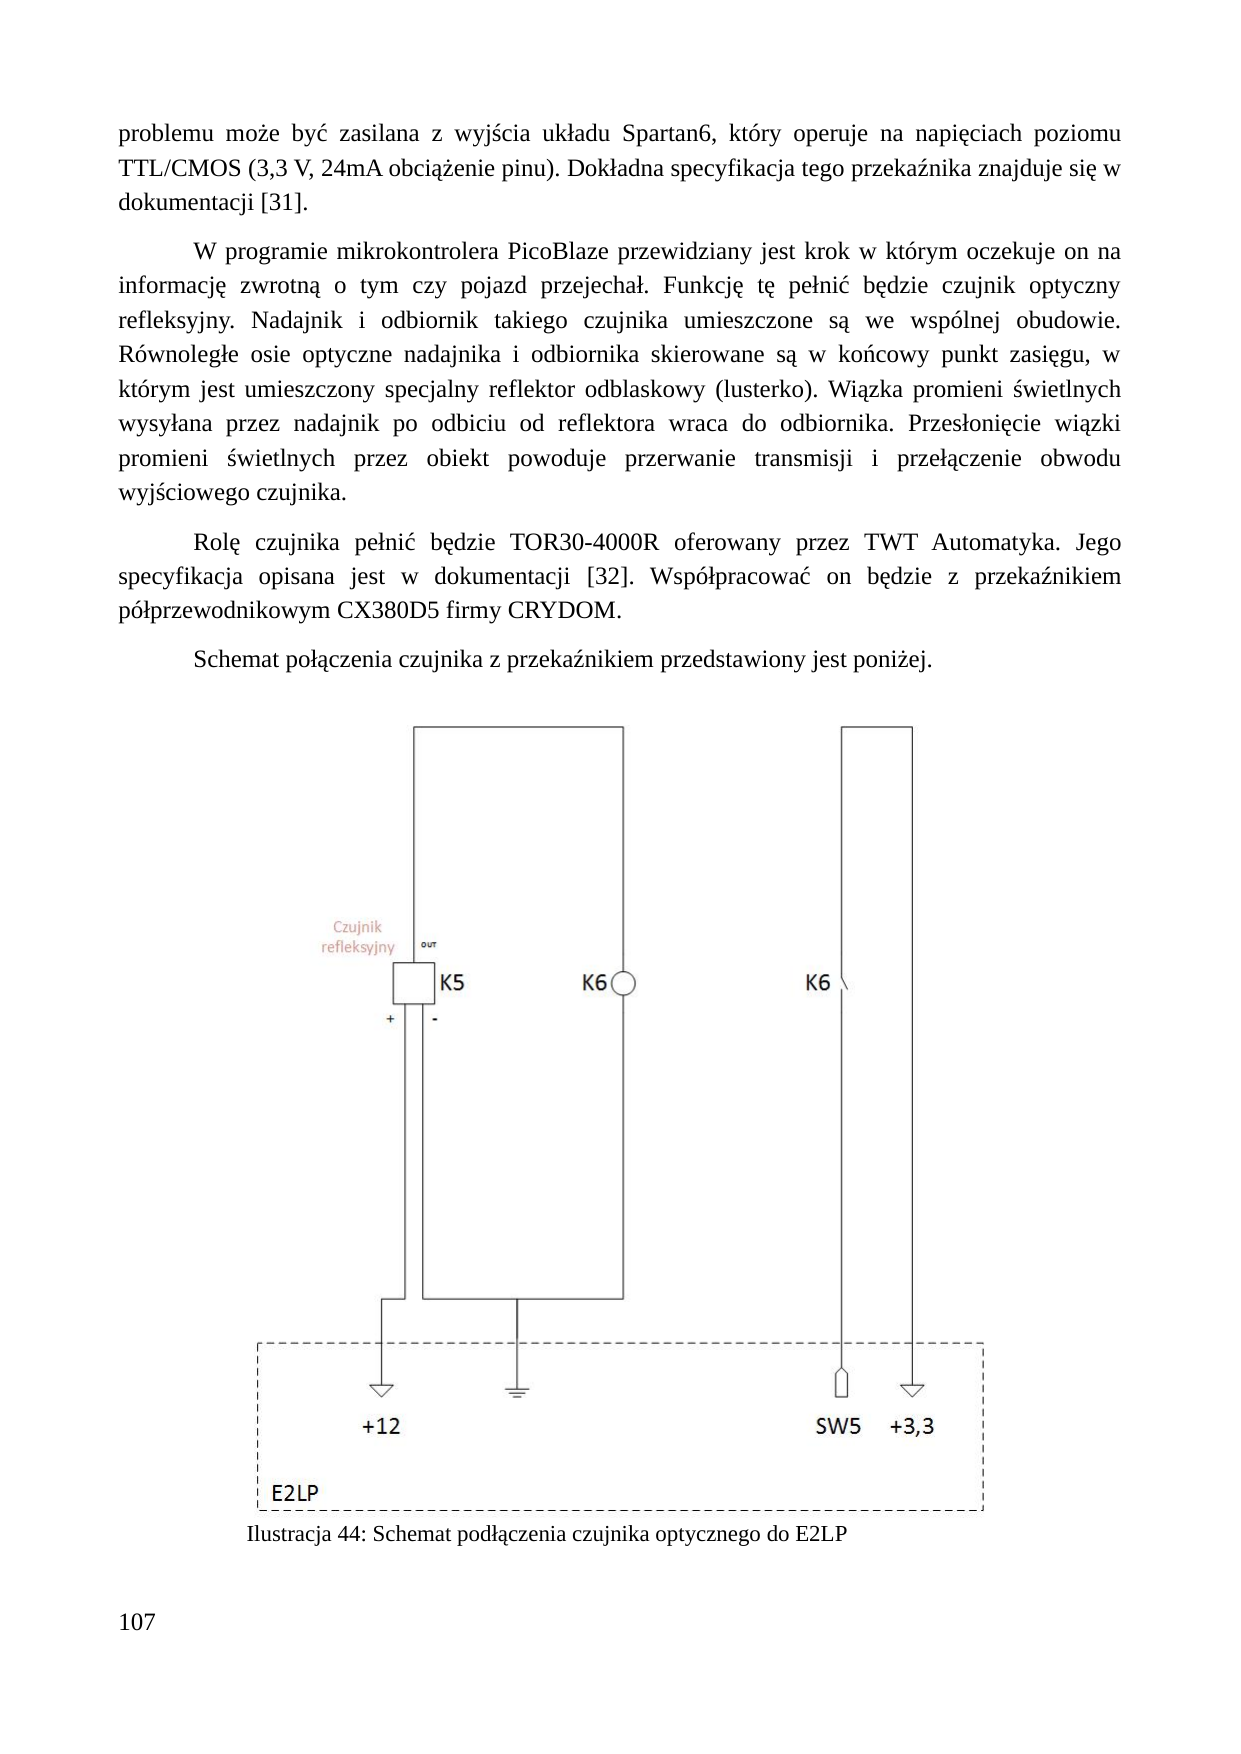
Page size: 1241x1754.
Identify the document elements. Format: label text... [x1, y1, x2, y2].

picture [246, 725, 985, 1521]
text problemu może być zasilana z wyjścia układu Spartan6, który operuje na napięciach poziomu TTL/CMOS (3,3 V, 24mA obciążenie pinu). Dokładna specyfikacja tego przekaźnika znajduje się w dokumentacji [31]. [118, 118, 1122, 216]
text W programie mikrokontrolera PicoBlaze przewidziany jest krok w którym oczekuje on na informację zwrotną o tym czy pojazd przejechał. Funkcję tę pełnić będzie czujnik optyczny refleksyjny. Nadajnik i odbiornik takiego czujnika umieszczone są we wspólnej obudowie. Równoległe osie optyczne nadajnika i odbiornika skierowane są w końcowy punkt zasięgu, w którym jest umieszczony specjalny reflektor odblaskowy (lusterko). Wiązka promieni świetlnych wysyłana przez nadajnik po odbiciu od reflektora wraca do odbiornika. Przesłonięcie wiązki promieni świetlnych przez obiekt powoduje przerwanie transmisji i przełączenie obwodu wyjściowego czujnika. [118, 236, 1122, 506]
text Schemat połączenia czujnika z przekaźnikiem przedstawiony jest poniżej. [118, 644, 1122, 673]
text Ilustracja 44: Schemat podłączenia czujnika optycznego do E2LP [246, 1521, 984, 1547]
text Rolę czujnika pełnić będzie TOR30-4000R oferowany przez TWT Automatyka. Jego specyfikacja opisana jest w dokumentacji [32]. Współpracować on będzie z przekaźnikiem półprzewodnikowym CX380D5 firmy CRYDOM. [118, 527, 1122, 624]
